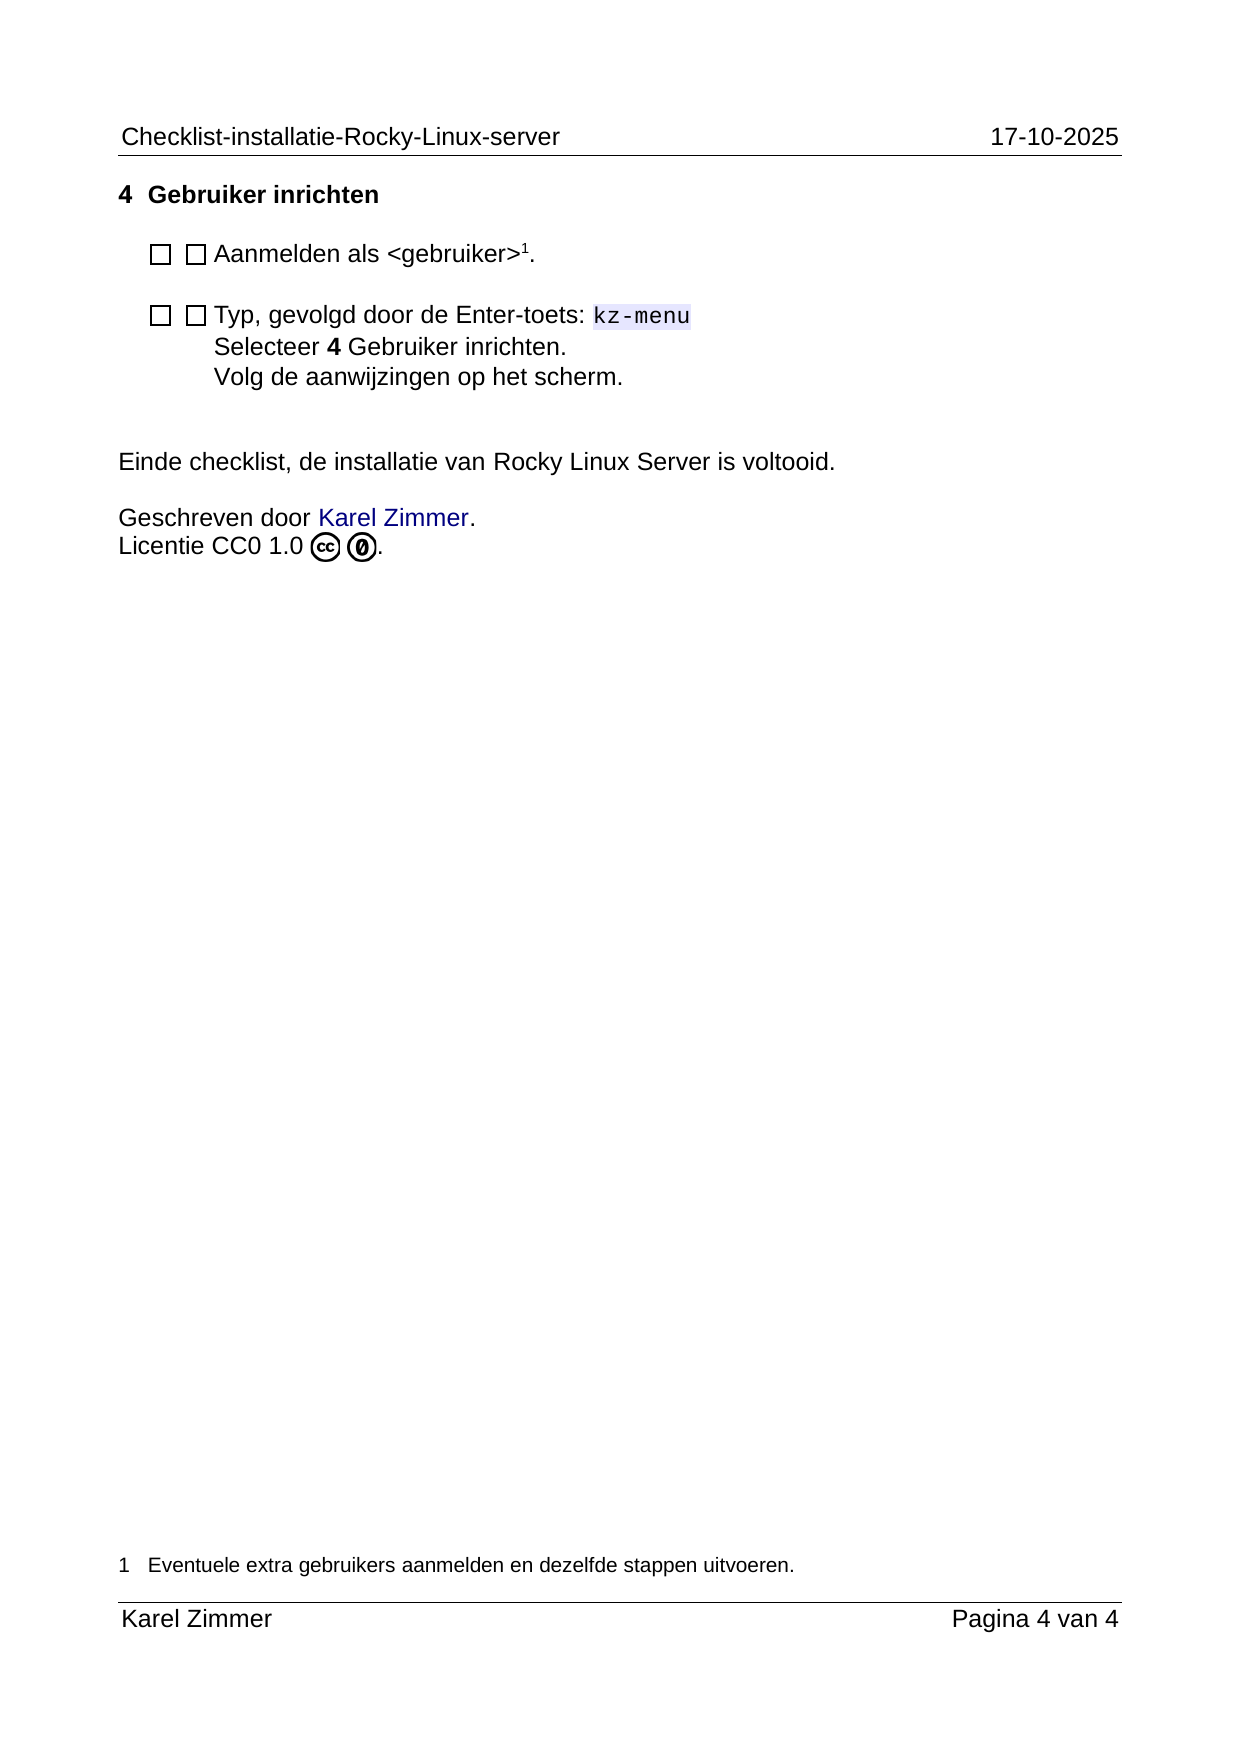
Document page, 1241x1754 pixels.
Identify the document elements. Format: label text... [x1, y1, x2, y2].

table_cell [118, 300, 142, 332]
picture [310, 532, 340, 562]
text Einde checklist, de installatie van Rocky Linux Server is voltooid. [118, 448, 1122, 476]
table_cell [177, 269, 213, 300]
table_cell [142, 362, 177, 392]
table_cell [118, 332, 142, 362]
table_cell [177, 362, 213, 392]
list Licentie CC0 1.0 [118, 532, 310, 562]
table_header Aanmelden als <gebruiker>. [213, 239, 1122, 269]
table_cell [118, 362, 142, 392]
table_header [118, 239, 142, 269]
table_cell Volg de aanwijzingen op het scherm. [213, 362, 1122, 392]
table_cell [118, 269, 142, 300]
table_cell [213, 269, 1122, 300]
table_header [142, 239, 177, 269]
list . [377, 532, 1122, 562]
table_cell [177, 300, 213, 332]
table_cell [142, 300, 177, 332]
picture [347, 532, 377, 562]
table_cell [177, 332, 213, 362]
table_cell Typ, gevolgd door de Enter-toets: kz-menu [213, 300, 1122, 332]
table_cell [142, 269, 177, 300]
table_cell [142, 332, 177, 362]
table_cell Selecteer 4 Gebruiker inrichten. [213, 332, 1122, 362]
list Gebruiker inrichten [118, 177, 1122, 211]
list Geschreven door Karel Zimmer. [118, 504, 1122, 532]
table_header [177, 239, 213, 269]
